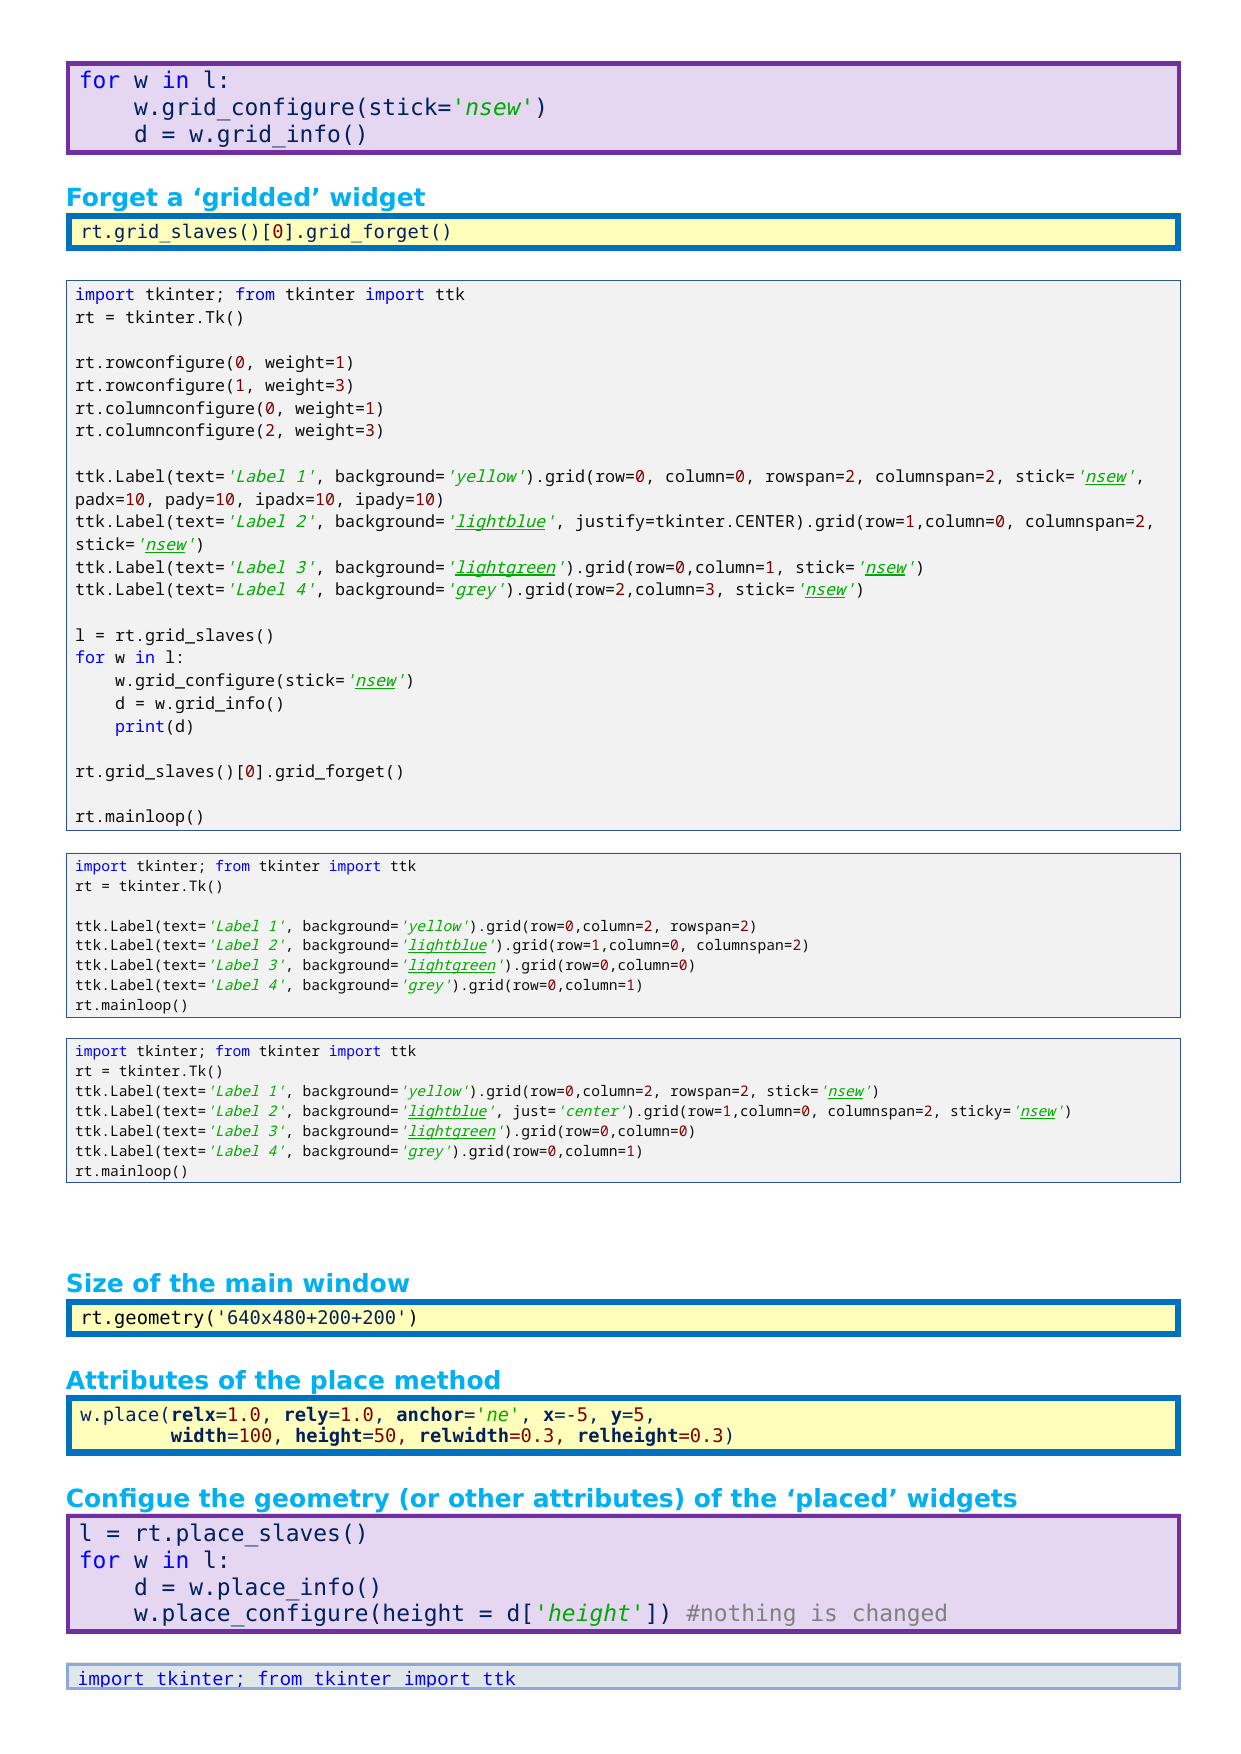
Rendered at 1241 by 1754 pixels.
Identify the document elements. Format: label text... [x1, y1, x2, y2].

title Attributes of the place method [66, 1366, 1181, 1395]
text ttk.Label(text='Label 2', background='lightblue', justify=tkinter.CENTER).grid(row=1,column=0, columnspan=2, stick='nsew') [67, 507, 1180, 552]
text import tkinter; from tkinter import ttk [67, 854, 1180, 872]
text l = rt.place_slaves() [70, 1518, 1177, 1540]
text ttk.Label(text='Label 4', background='grey').grid(row=2,column=3, stick='nsew') [67, 575, 1180, 598]
text w.grid_configure(stick='nsew') [70, 88, 1177, 114]
text rt.grid_slaves()[0].grid_forget() [67, 757, 1180, 779]
text w.place(relx=1.0, rely=1.0, anchor='ne', x=-5, y=5, [72, 1401, 1175, 1417]
text width=100, height=50, relwidth=0.3, relheight=0.3) [72, 1417, 1175, 1449]
text rt.rowconfigure(1, weight=3) [67, 371, 1180, 393]
text for w in l: [67, 643, 1180, 666]
text w.place_configure(height = d['height']) #nothing is changed [70, 1593, 1177, 1629]
text import tkinter; from tkinter import ttk [67, 281, 1180, 302]
text ttk.Label(text='Label 2', background='lightblue', just='center').grid(row=1,column=0, columnspan=2, sticky='nsew') [67, 1097, 1180, 1117]
text rt.columnconfigure(0, weight=1) [67, 393, 1180, 416]
text ttk.Label(text='Label 3', background='lightgreen').grid(row=0,column=0) [67, 952, 1180, 972]
text ttk.Label(text='Label 1', background='yellow').grid(row=0,column=2, rowspan=2) [67, 912, 1180, 932]
text print(d) [67, 711, 1180, 734]
text d = w.grid_info() [70, 114, 1177, 150]
text ttk.Label(text='Label 2', background='lightblue').grid(row=1,column=0, columnspan=2) [67, 932, 1180, 952]
text for w in l: [70, 1540, 1177, 1567]
text import tkinter; from tkinter import ttk [67, 1039, 1180, 1058]
text for w in l: [70, 66, 1177, 88]
text rt.mainloop() [67, 802, 1180, 830]
title Size of the main window [66, 1269, 1181, 1299]
text rt = tkinter.Tk() [67, 302, 1180, 325]
text ttk.Label(text='Label 4', background='grey').grid(row=0,column=1) [67, 972, 1180, 992]
title Forget a ‘gridded’ widget [66, 183, 1181, 212]
text ttk.Label(text='Label 3', background='lightgreen').grid(row=0,column=0) [67, 1117, 1180, 1137]
text rt.rowconfigure(0, weight=1) [67, 348, 1180, 371]
text ttk.Label(text='Label 1', background='yellow').grid(row=0,column=2, rowspan=2, stick='nsew') [67, 1078, 1180, 1097]
text import tkinter; from tkinter import ttk [69, 1666, 1178, 1687]
text w.grid_configure(stick='nsew') [67, 666, 1180, 688]
text l = rt.grid_slaves() [67, 620, 1180, 643]
text rt = tkinter.Tk() [67, 1058, 1180, 1078]
text rt = tkinter.Tk() [67, 872, 1180, 892]
text d = w.grid_info() [67, 688, 1180, 711]
title Configue the geometry (or other attributes) of the ‘placed’ widgets [66, 1484, 1181, 1513]
text ttk.Label(text='Label 1', background='yellow').grid(row=0, column=0, rowspan=2, columnspan=2, stick='nsew', padx=10, pady=10, ipadx=10, ipady=10) [67, 461, 1180, 507]
text rt.columnconfigure(2, weight=3) [67, 416, 1180, 439]
text rt.geometry('640x480+200+200') [72, 1305, 1175, 1331]
text rt.mainloop() [67, 1157, 1180, 1182]
text ttk.Label(text='Label 3', background='lightgreen').grid(row=0,column=1, stick='nsew') [67, 552, 1180, 575]
text d = w.place_info() [70, 1567, 1177, 1593]
text ttk.Label(text='Label 4', background='grey').grid(row=0,column=1) [67, 1137, 1180, 1157]
text rt.mainloop() [67, 992, 1180, 1017]
text rt.grid_slaves()[0].grid_forget() [72, 219, 1175, 245]
